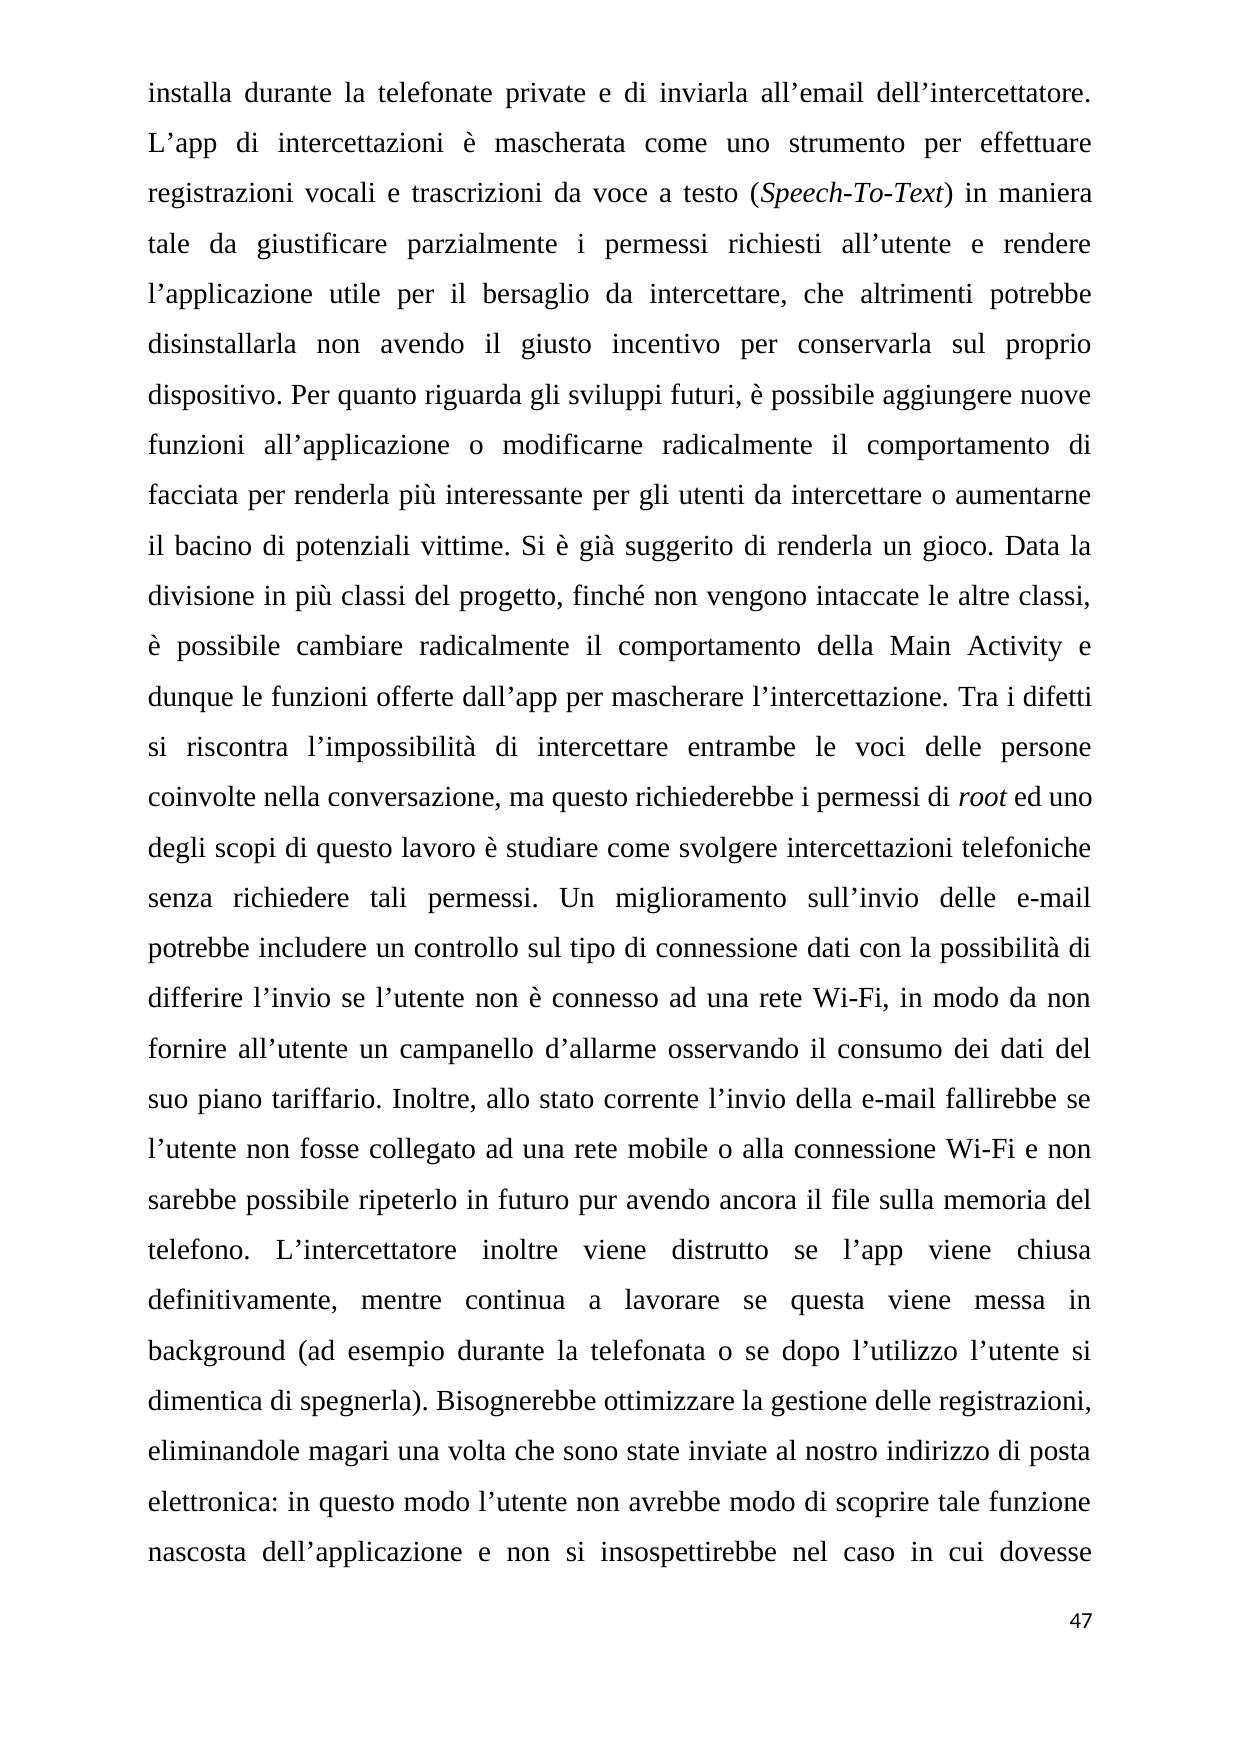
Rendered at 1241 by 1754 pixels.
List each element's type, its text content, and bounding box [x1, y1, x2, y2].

text installa durante la telefonate private e di inviarla all’email dell’intercettatore. L’app di intercettazioni è mascherata come uno strumento per effettuare registrazioni vocali e trascrizioni da voce a testo (Speech-To-Text) in maniera tale da giustificare parzialmente i permessi richiesti all’utente e rendere l’applicazione utile per il bersaglio da intercettare, che altrimenti potrebbe disinstallarla non avendo il giusto incentivo per conservarla sul proprio dispositivo. Per quanto riguarda gli sviluppi futuri, è possibile aggiungere nuove funzioni all’applicazione o modificarne radicalmente il comportamento di facciata per renderla più interessante per gli utenti da intercettare o aumentarne il bacino di potenziali vittime. Si è già suggerito di renderla un gioco. Data la divisione in più classi del progetto, finché non vengono intaccate le altre classi, è possibile cambiare radicalmente il comportamento della Main Activity e dunque le funzioni offerte dall’app per mascherare l’intercettazione. Tra i difetti si riscontra l’impossibilità di intercettare entrambe le voci delle persone coinvolte nella conversazione, ma questo richiederebbe i permessi di root ed uno degli scopi di questo lavoro è studiare come svolgere intercettazioni telefoniche senza richiedere tali permessi. Un miglioramento sull’invio delle e-mail potrebbe includere un controllo sul tipo di connessione dati con la possibilità di differire l’invio se l’utente non è connesso ad una rete Wi-Fi, in modo da non fornire all’utente un campanello d’allarme osservando il consumo dei dati del suo piano tariffario. Inoltre, allo stato corrente l’invio della e-mail fallirebbe se l’utente non fosse collegato ad una rete mobile o alla connessione Wi-Fi e non sarebbe possibile ripeterlo in futuro pur avendo ancora il file sulla memoria del telefono. L’intercettatore inoltre viene distrutto se l’app viene chiusa definitivamente, mentre continua a lavorare se questa viene messa in background (ad esempio durante la telefonata o se dopo l’utilizzo l’utente si dimentica di spegnerla). Bisognerebbe ottimizzare la gestione delle registrazioni, eliminandole magari una volta che sono state inviate al nostro indirizzo di posta elettronica: in questo modo l’utente non avrebbe modo di scoprire tale funzione nascosta dell’applicazione e non si insospettirebbe nel caso in cui dovesse [148, 75, 1092, 1568]
